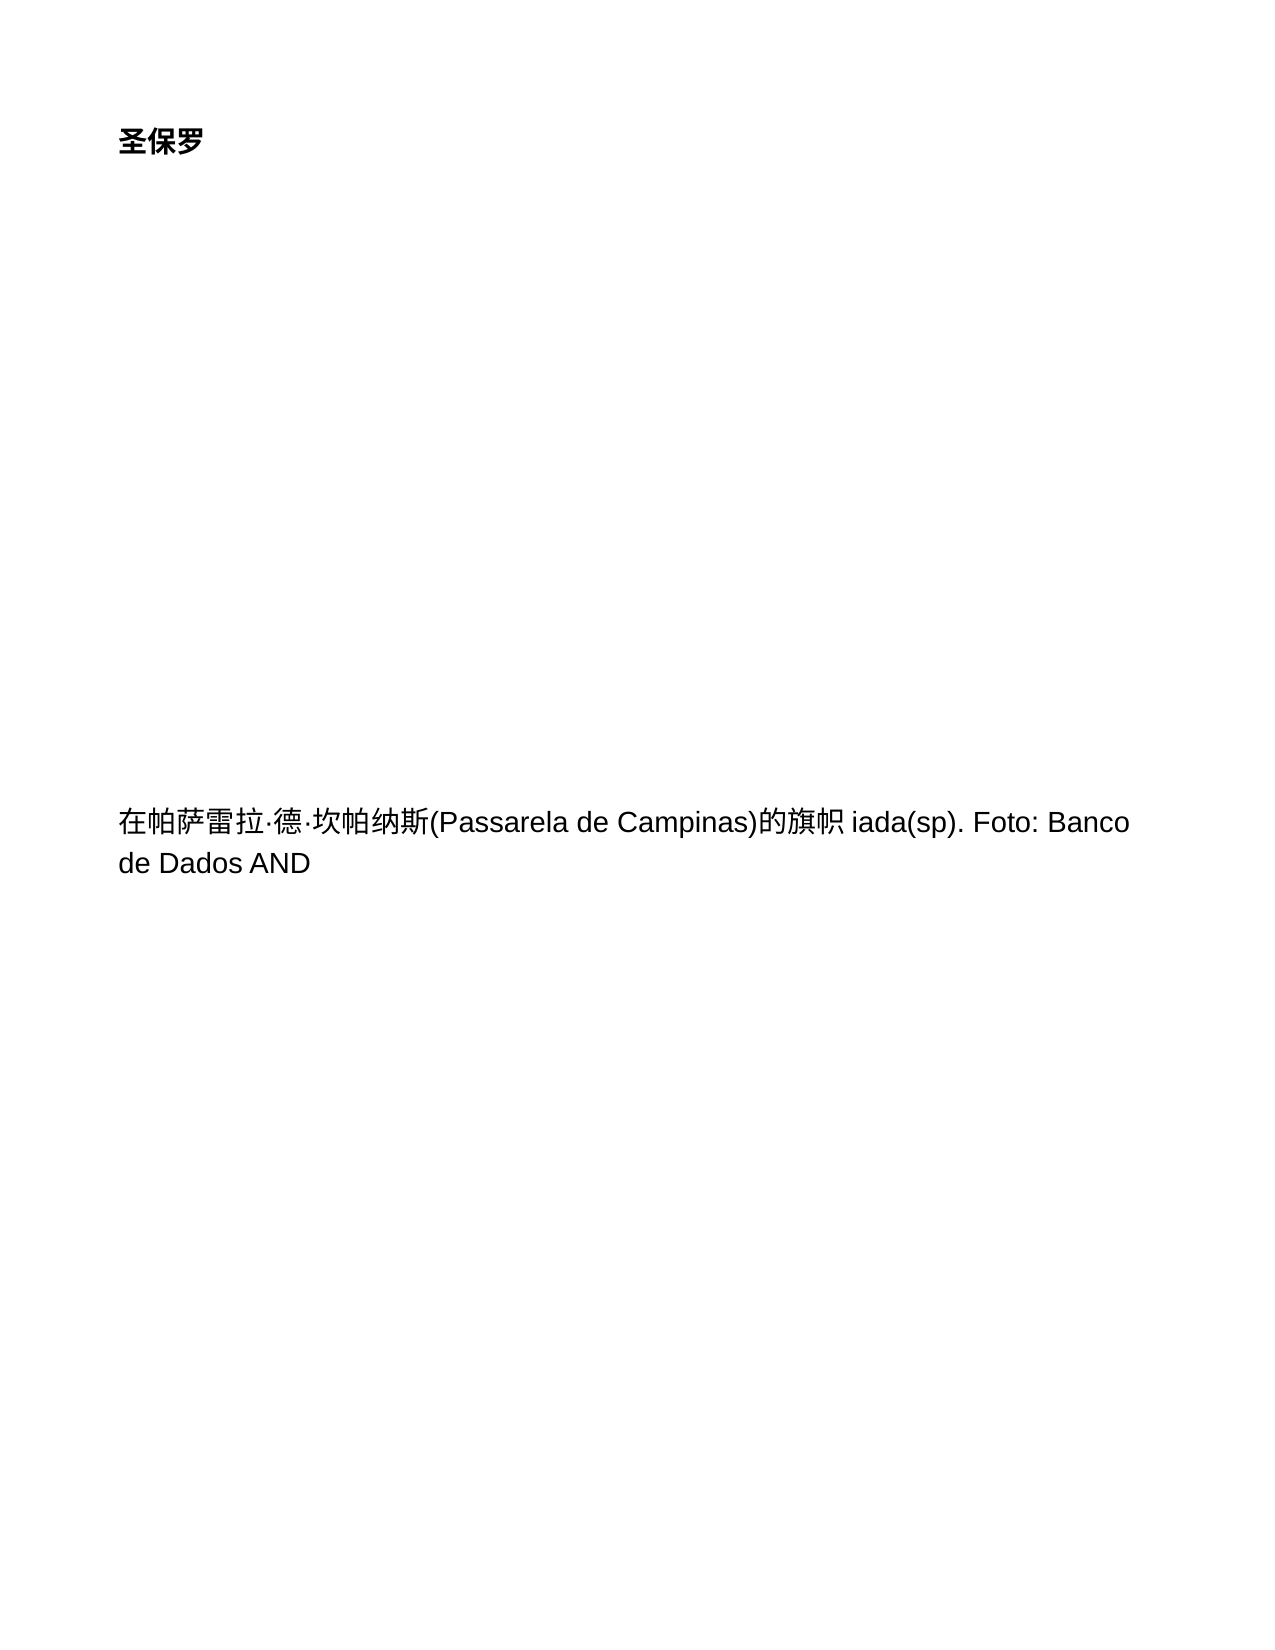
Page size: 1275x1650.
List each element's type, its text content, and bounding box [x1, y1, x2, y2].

text 在帕萨雷拉·德·坎帕纳斯(Passarela de Campinas)的旗帜iada(sp). Foto: Banco de Dados AND [118, 181, 1157, 879]
text 圣保罗 [118, 118, 1157, 160]
